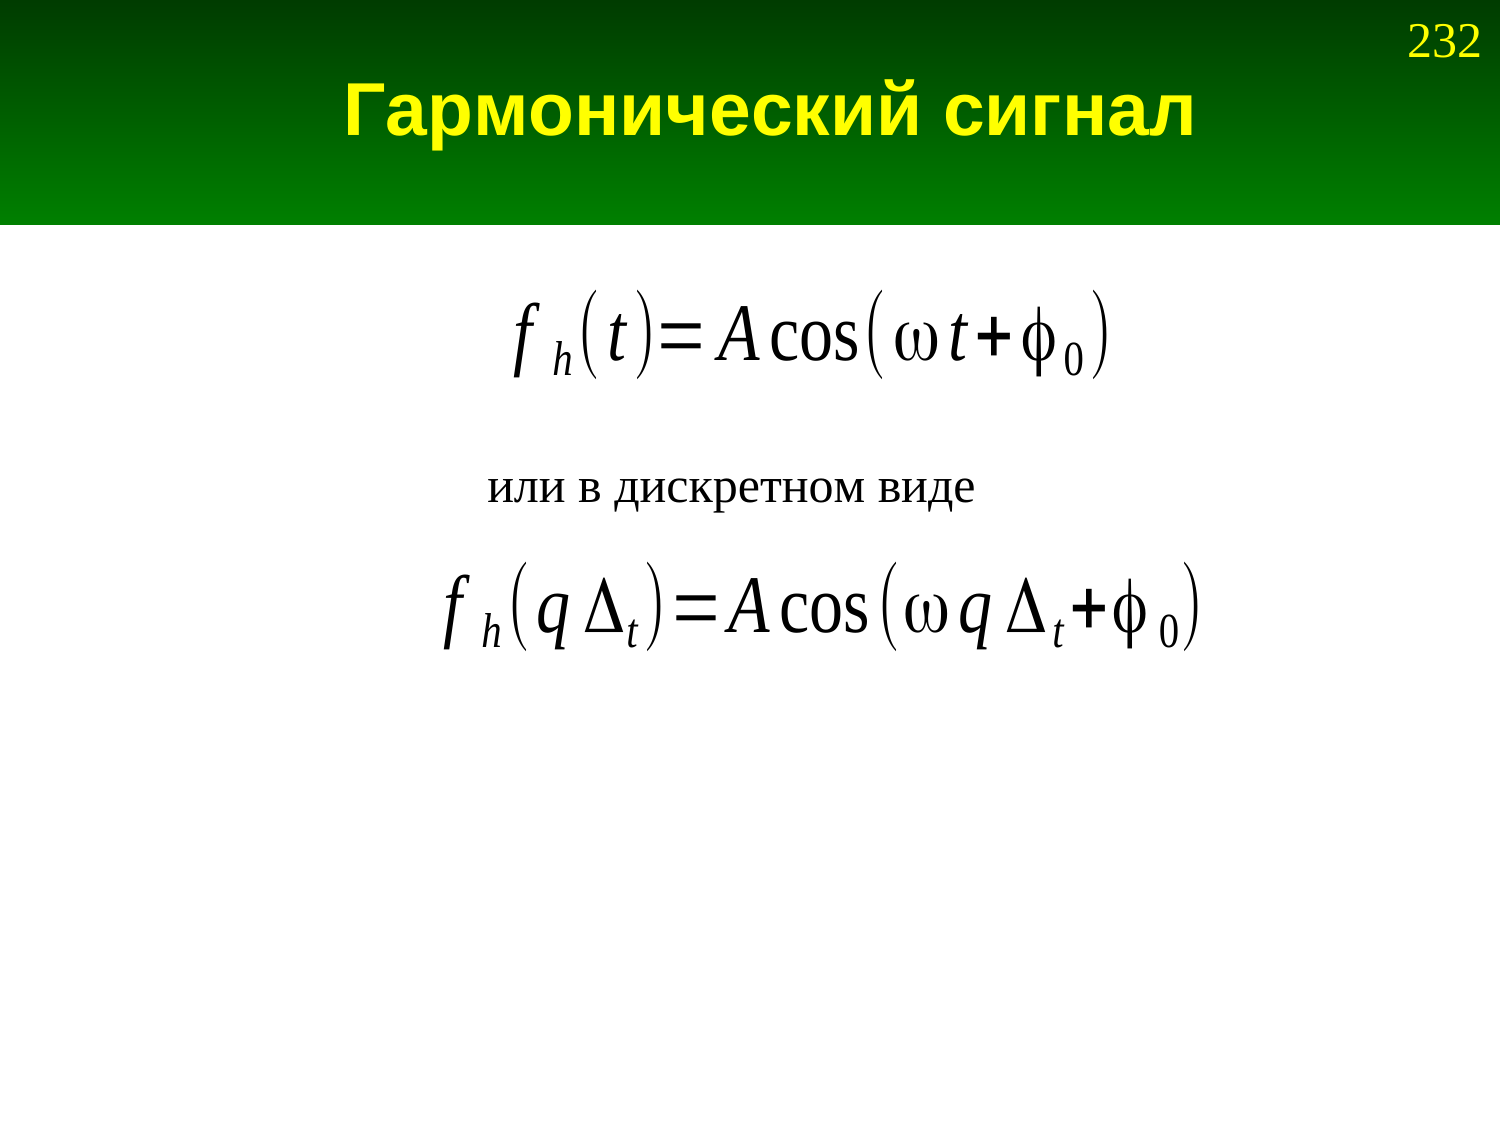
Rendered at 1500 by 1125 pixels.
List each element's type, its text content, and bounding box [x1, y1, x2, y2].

chart [413, 555, 1221, 661]
chart [484, 283, 1128, 389]
title Гармонический сигнал [100, 7, 1441, 204]
text_box или в дискретном виде [472, 444, 991, 520]
